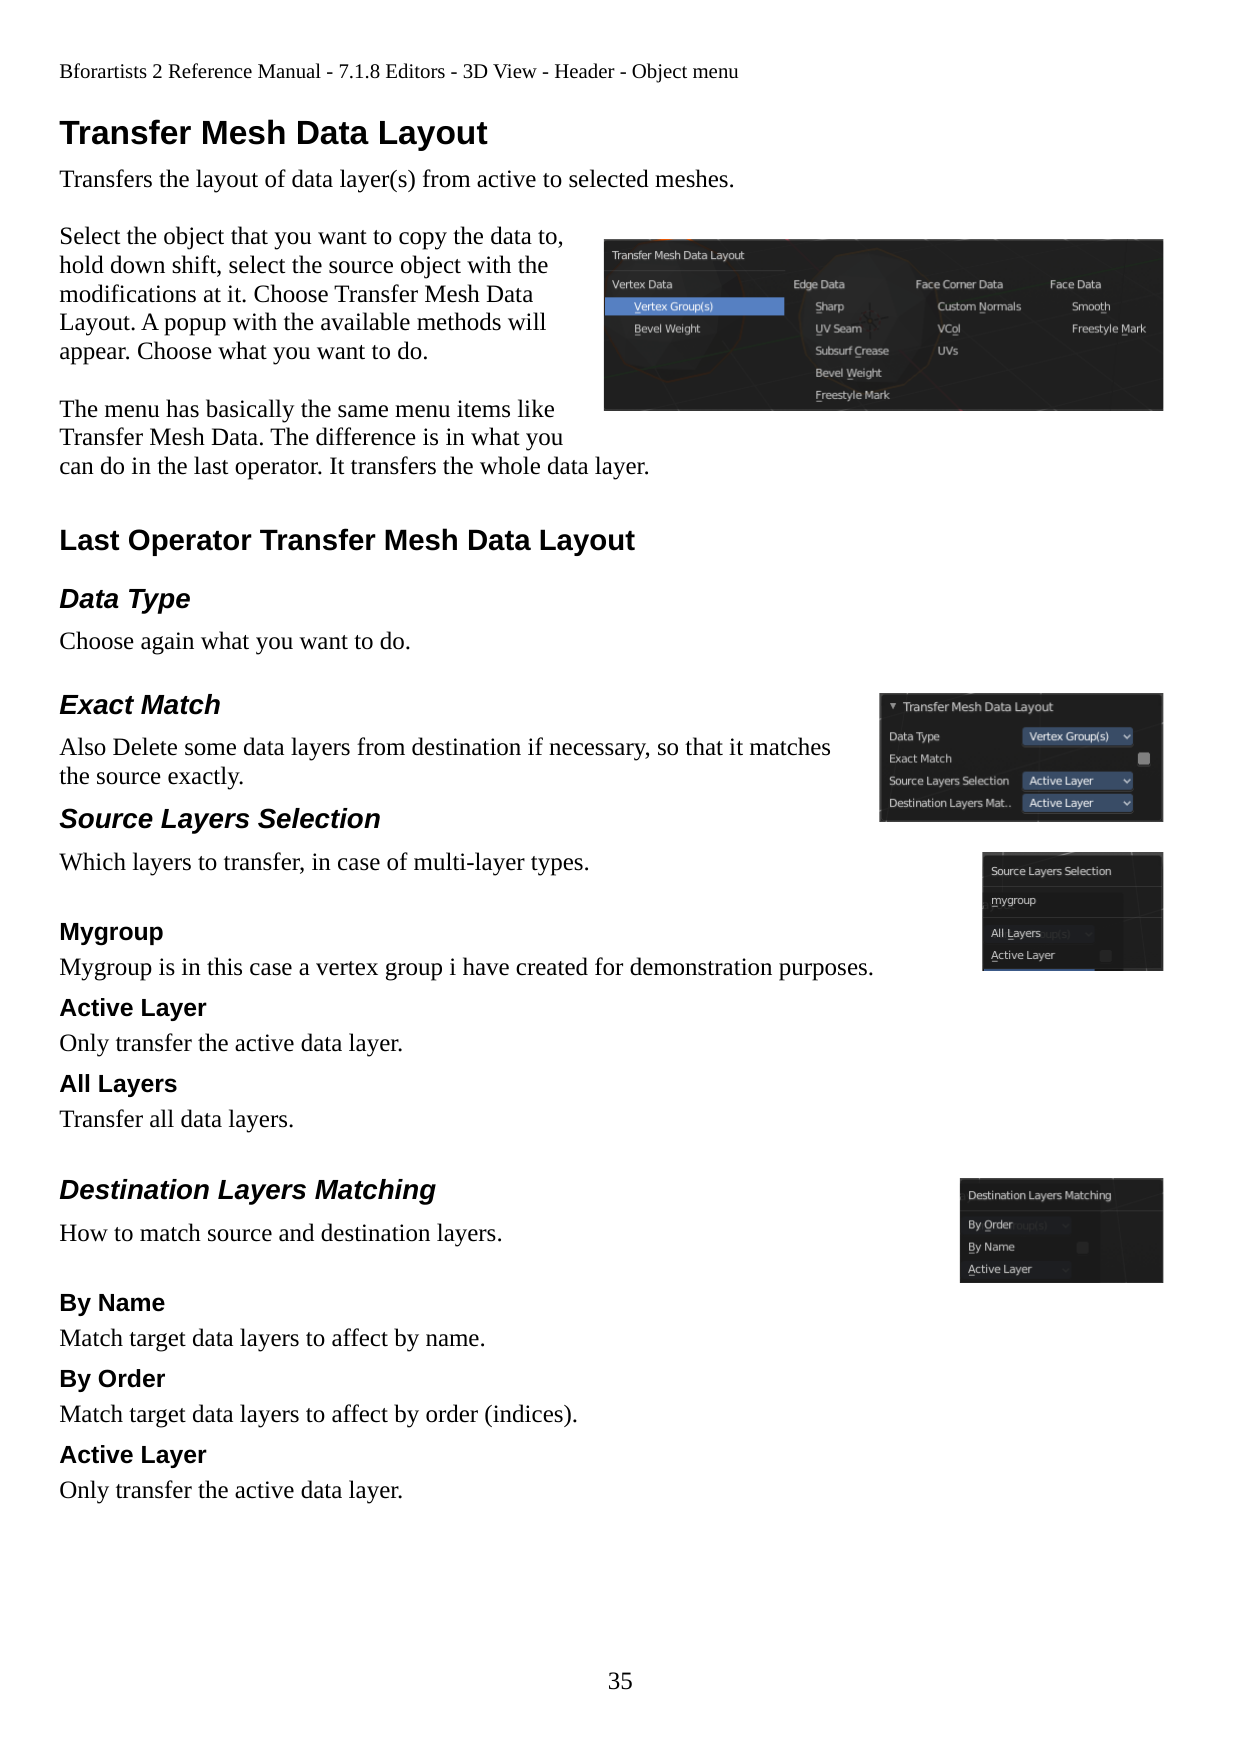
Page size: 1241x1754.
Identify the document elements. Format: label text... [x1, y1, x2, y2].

picture [879, 693, 1164, 822]
text Transfer all data layers. [59, 1104, 1181, 1132]
picture [603, 239, 1164, 411]
subtitle All Layers [59, 1069, 1181, 1097]
text Also Delete some data layers from destination if necessary, so that it matches the source exactly. [59, 732, 879, 790]
text The menu has basically the same menu items like Transfer Mesh Data. The difference is in what you can do in the last operator. It transfers the whole data layer. [59, 394, 1181, 480]
text Match target data layers to affect by order (indices). [59, 1399, 1181, 1428]
text Only transfer the active data layer. [59, 1028, 1181, 1056]
subtitle Destination Layers Matching [59, 1174, 1181, 1206]
subtitle By Name [59, 1288, 1181, 1317]
text Choose again what you want to do. [59, 626, 1181, 655]
text Select the object that you want to copy the data to, hold down shift, select the source object with the modifications at it. Choose Transfer Mesh Data Layout. A popup with the available methods will appear. Choose what you want to do. [59, 221, 1181, 365]
subtitle [1164, 917, 1181, 945]
text Which layers to transfer, in case of multi-layer types. [59, 847, 1181, 876]
subtitle Source Layers Selection [59, 802, 1181, 834]
text Transfers the layout of data layer(s) from active to selected meshes. [59, 164, 1181, 192]
subtitle Data Type [59, 582, 1181, 614]
subtitle Active Layer [59, 1440, 1181, 1469]
text How to match source and destination layers. [59, 1218, 959, 1247]
subtitle Exact Match [59, 688, 1181, 720]
picture [959, 1178, 1164, 1283]
text Mygroup is in this case a vertex group i have created for demonstration purposes. [59, 952, 1181, 980]
subtitle By Order [59, 1364, 1181, 1393]
text Match target data layers to affect by name. [59, 1323, 1181, 1352]
subtitle Transfer Mesh Data Layout [59, 113, 1181, 151]
picture [982, 852, 1164, 971]
subtitle Last Operator Transfer Mesh Data Layout [59, 523, 1181, 557]
subtitle Active Layer [59, 993, 1181, 1021]
subtitle Mygroup [59, 917, 982, 945]
text Only transfer the active data layer. [59, 1475, 1181, 1504]
